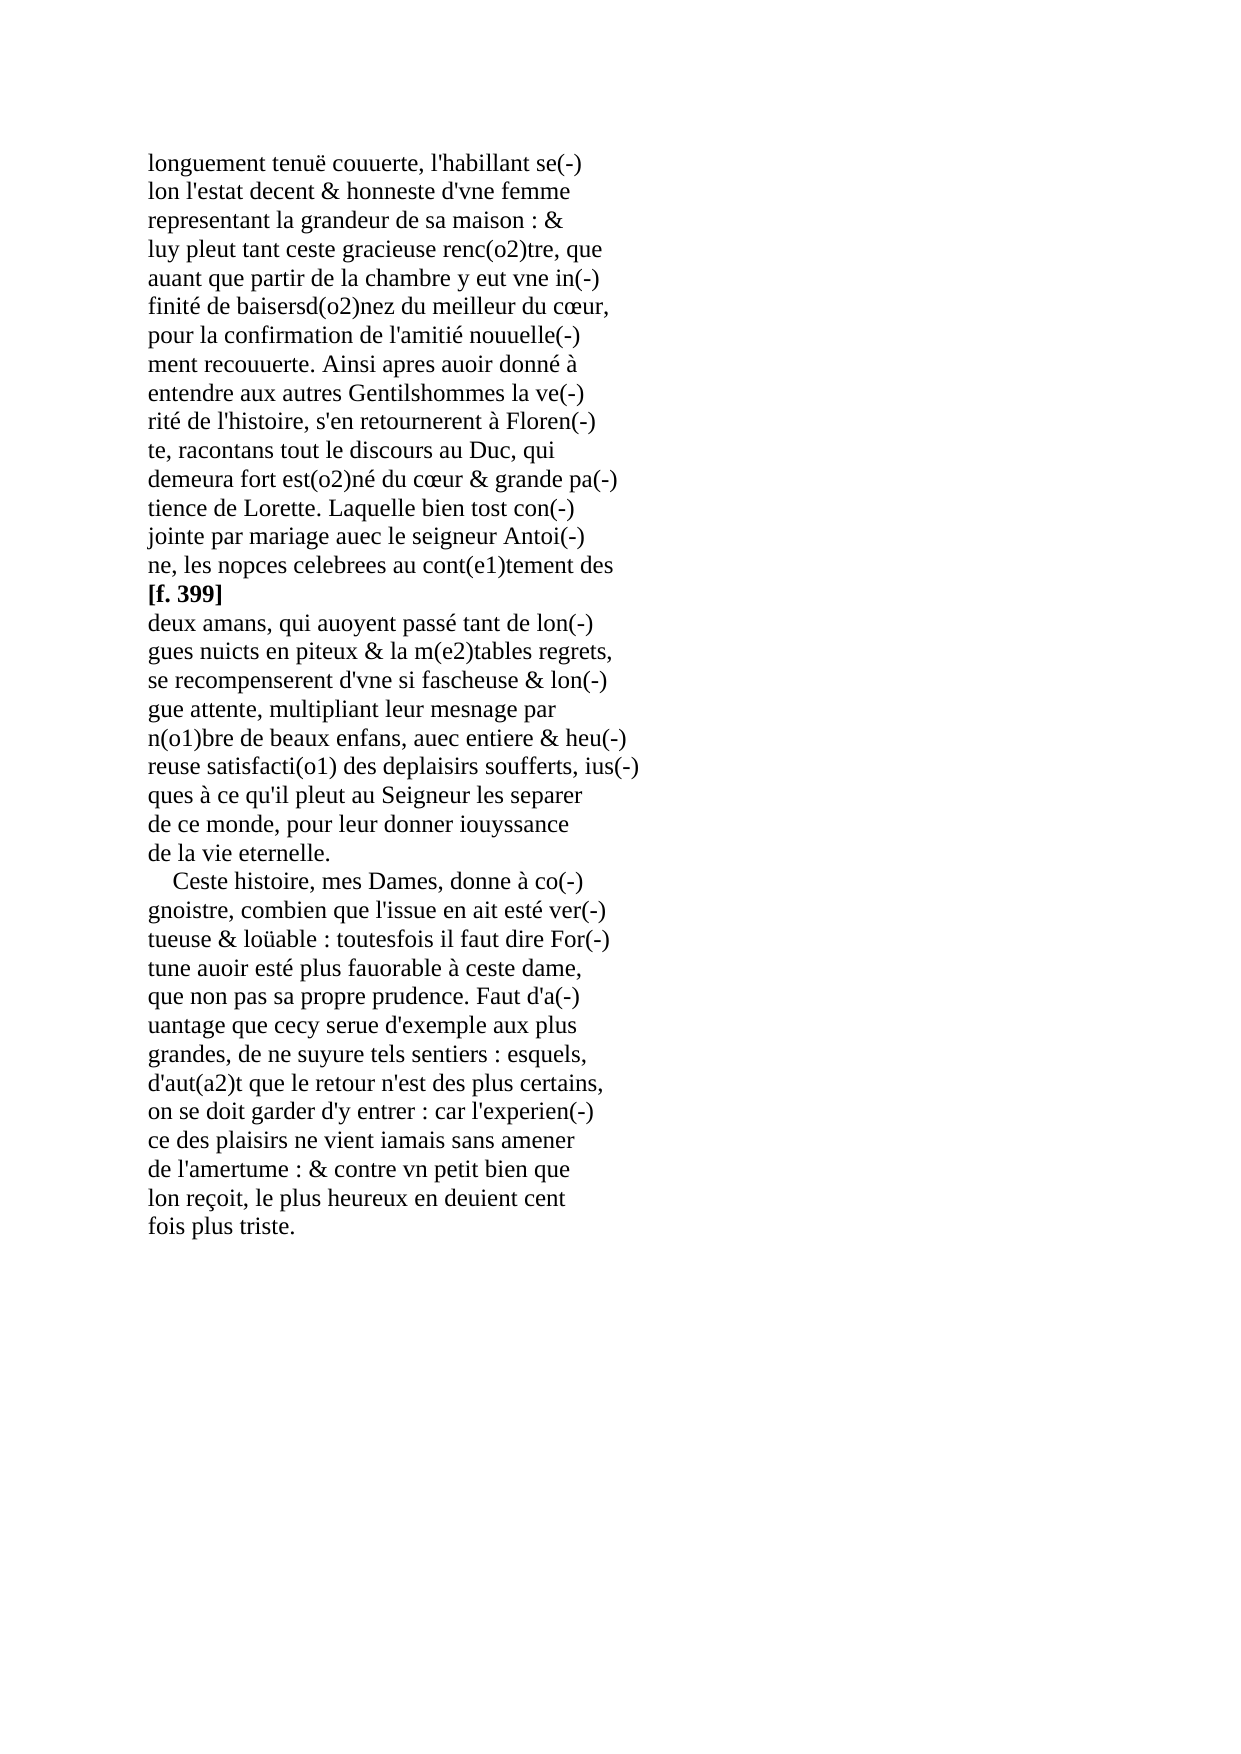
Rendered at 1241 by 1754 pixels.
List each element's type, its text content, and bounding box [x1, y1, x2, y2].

text Ceste histoire, mes Dames, donne à co(-) gnoistre, combien que l'issue en ait esté ver(-) tueuse & loüable : toutesfois il faut dire For(-) tune auoir esté plus fauorable à ceste dame, que non pas sa propre prudence. Faut d'a(-) uantage que cecy serue d'exemple aux plus grandes, de ne suyure tels sentiers : esquels, d'aut(a2)t que le retour n'est des plus certains, on se doit garder d'y entrer : car l'experien(-) ce des plaisirs ne vient iamais sans amener de l'amertume : & contre vn petit bien que lon reçoit, le plus heureux en deuient cent fois plus triste. [148, 866, 1093, 1240]
text longuement tenuë couuerte, l'habillant se(-) lon l'estat decent & honneste d'vne femme representant la grandeur de sa maison : & luy pleut tant ceste gracieuse renc(o2)tre, que auant que partir de la chambre y eut vne in(-) finité de baisersd(o2)nez du meilleur du cœur, pour la confirmation de l'amitié nouuelle(-) ment recouuerte. Ainsi apres auoir donné à entendre aux autres Gentilshommes la ve(-) rité de l'histoire, s'en retournerent à Floren(-) te, racontans tout le discours au Duc, qui demeura fort est(o2)né du cœur & grande pa(-) tience de Lorette. Laquelle bien tost con(-) jointe par mariage auec le seigneur Antoi(-) ne, les nopces celebrees au cont(e1)tement des [f. 399] deux amans, qui auoyent passé tant de lon(-) gues nuicts en piteux & la m(e2)tables regrets, se recompenserent d'vne si fascheuse & lon(-) gue attente, multipliant leur mesnage par n(o1)bre de beaux enfans, auec entiere & heu(-) reuse satisfacti(o1) des deplaisirs soufferts, ius(-) ques à ce qu'il pleut au Seigneur les separer de ce monde, pour leur donner iouyssance de la vie eternelle. [148, 148, 1093, 866]
